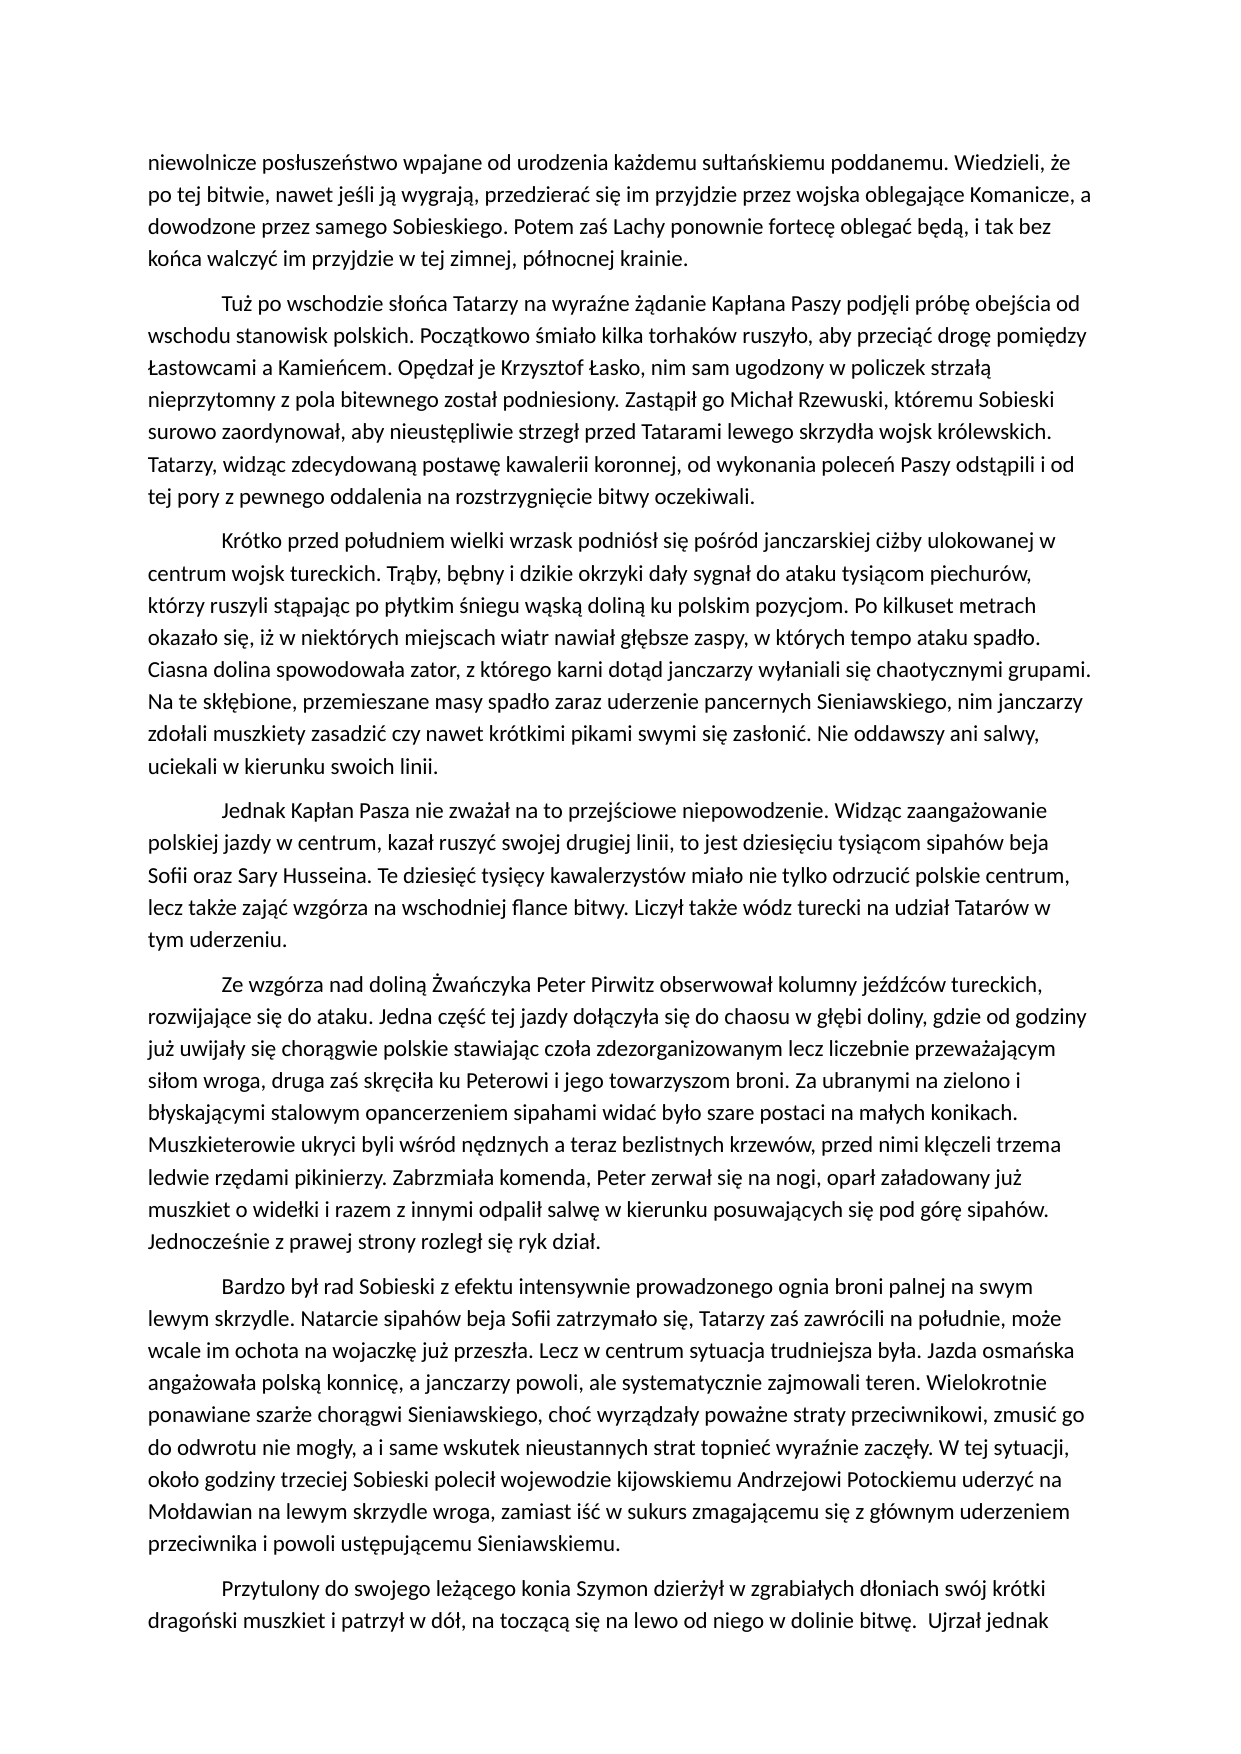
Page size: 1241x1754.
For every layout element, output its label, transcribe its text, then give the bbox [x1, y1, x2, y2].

text Bardzo był rad Sobieski z efektu intensywnie prowadzonego ognia broni palnej na swym lewym skrzydle. Natarcie sipahów beja Sofii zatrzymało się, Tatarzy zaś zawrócili na południe, może wcale im ochota na wojaczkę już przeszła. Lecz w centrum sytuacja trudniejsza była. Jazda osmańska angażowała polską konnicę, a janczarzy powoli, ale systematycznie zajmowali teren. Wielokrotnie ponawiane szarże chorągwi Sieniawskiego, choć wyrządzały poważne straty przeciwnikowi, zmusić go do odwrotu nie mogły, a i same wskutek nieustannych strat topnieć wyraźnie zaczęły. W tej sytuacji, około godziny trzeciej Sobieski polecił wojewodzie kijowskiemu Andrzejowi Potockiemu uderzyć na Mołdawian na lewym skrzydle wroga, zamiast iść w sukurs zmagającemu się z głównym uderzeniem przeciwnika i powoli ustępującemu Sieniawskiemu. [148, 1272, 1093, 1557]
text Jednak Kapłan Pasza nie zważał na to przejściowe niepowodzenie. Widząc zaangażowanie polskiej jazdy w centrum, kazał ruszyć swojej drugiej linii, to jest dziesięciu tysiącom sipahów beja Sofii oraz Sary Husseina. Te dziesięć tysięcy kawalerzystów miało nie tylko odrzucić polskie centrum, lecz także zająć wzgórza na wschodniej flance bitwy. Liczył także wódz turecki na udział Tatarów w tym uderzeniu. [148, 796, 1093, 953]
text Przytulony do swojego leżącego konia Szymon dzierżył w zgrabiałych dłoniach swój krótki dragoński muszkiet i patrzył w dół, na toczącą się na lewo od niego w dolinie bitwę. Ujrzał jednak [148, 1574, 1093, 1634]
text Ze wzgórza nad doliną Żwańczyka Peter Pirwitz obserwował kolumny jeźdźców tureckich, rozwijające się do ataku. Jedna część tej jazdy dołączyła się do chaosu w głębi doliny, gdzie od godziny już uwijały się chorągwie polskie stawiając czoła zdezorganizowanym lecz liczebnie przeważającym siłom wroga, druga zaś skręciła ku Peterowi i jego towarzyszom broni. Za ubranymi na zielono i błyskającymi stalowym opancerzeniem sipahami widać było szare postaci na małych konikach. Muszkieterowie ukryci byli wśród nędznych a teraz bezlistnych krzewów, przed nimi klęczeli trzema ledwie rzędami pikinierzy. Zabrzmiała komenda, Peter zerwał się na nogi, oparł załadowany już muszkiet o widełki i razem z innymi odpalił salwę w kierunku posuwających się pod górę sipahów. Jednocześnie z prawej strony rozległ się ryk dział. [148, 970, 1093, 1255]
text Tuż po wschodzie słońca Tatarzy na wyraźne żądanie Kapłana Paszy podjęli próbę obejścia od wschodu stanowisk polskich. Początkowo śmiało kilka torhaków ruszyło, aby przeciąć drogę pomiędzy Łastowcami a Kamieńcem. Opędzał je Krzysztof Łasko, nim sam ugodzony w policzek strzałą nieprzytomny z pola bitewnego został podniesiony. Zastąpił go Michał Rzewuski, któremu Sobieski surowo zaordynował, aby nieustępliwie strzegł przed Tatarami lewego skrzydła wojsk królewskich. Tatarzy, widząc zdecydowaną postawę kawalerii koronnej, od wykonania poleceń Paszy odstąpili i od tej pory z pewnego oddalenia na rozstrzygnięcie bitwy oczekiwali. [148, 289, 1093, 510]
text niewolnicze posłuszeństwo wpajane od urodzenia każdemu sułtańskiemu poddanemu. Wiedzieli, że po tej bitwie, nawet jeśli ją wygrają, przedzierać się im przyjdzie przez wojska oblegające Komanicze, a dowodzone przez samego Sobieskiego. Potem zaś Lachy ponownie fortecę oblegać będą, i tak bez końca walczyć im przyjdzie w tej zimnej, północnej krainie. [148, 148, 1093, 272]
text Krótko przed południem wielki wrzask podniósł się pośród janczarskiej ciżby ulokowanej w centrum wojsk tureckich. Trąby, bębny i dzikie okrzyki dały sygnał do ataku tysiącom piechurów, którzy ruszyli stąpając po płytkim śniegu wąską doliną ku polskim pozycjom. Po kilkuset metrach okazało się, iż w niektórych miejscach wiatr nawiał głębsze zaspy, w których tempo ataku spadło. Ciasna dolina spowodowała zator, z którego karni dotąd janczarzy wyłaniali się chaotycznymi grupami. Na te skłębione, przemieszane masy spadło zaraz uderzenie pancernych Sieniawskiego, nim janczarzy zdołali muszkiety zasadzić czy nawet krótkimi pikami swymi się zasłonić. Nie oddawszy ani salwy, uciekali w kierunku swoich linii. [148, 526, 1093, 780]
